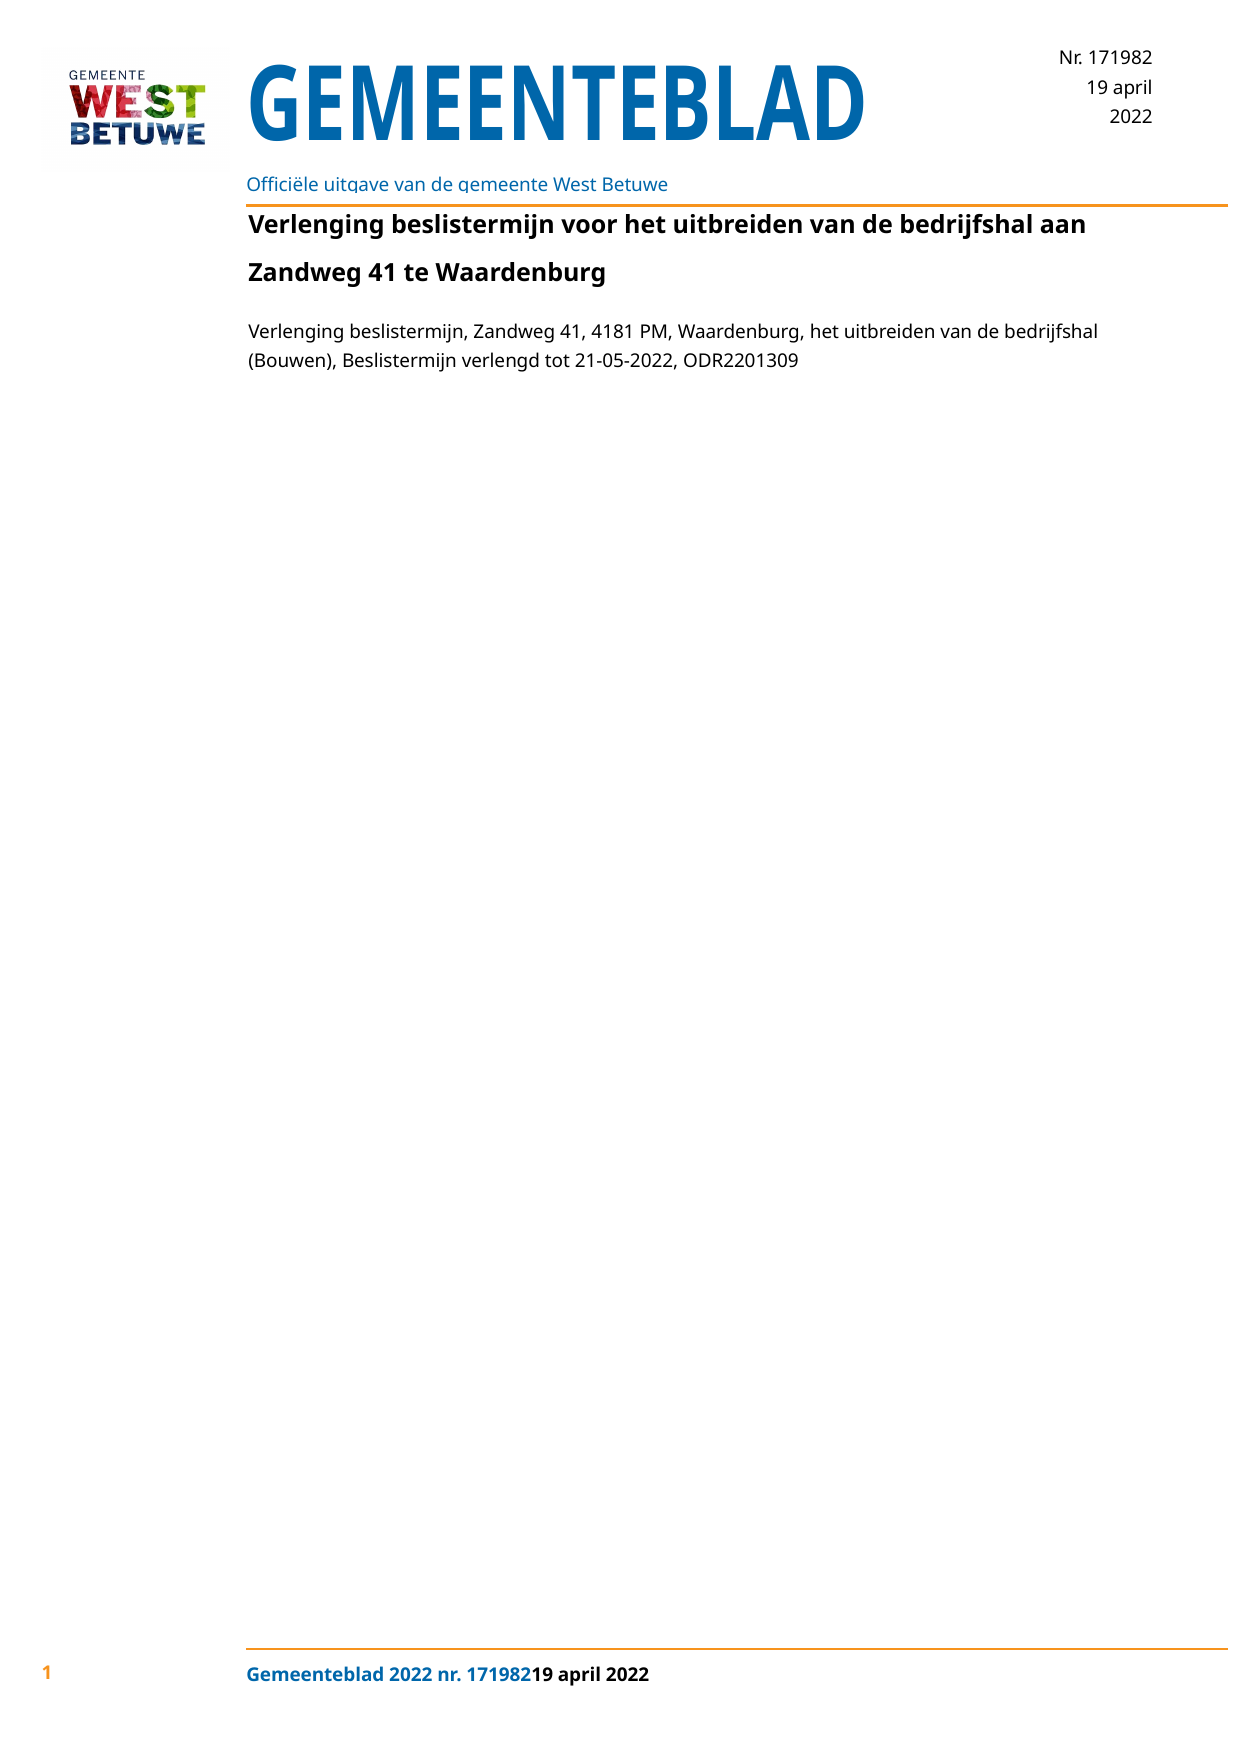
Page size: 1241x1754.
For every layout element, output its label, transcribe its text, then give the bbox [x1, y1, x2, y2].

text Verlenging beslistermijn, Zandweg 41, 4181 PM, Waardenburg, het uitbreiden van de bedrijfshal (Bouwen), Beslistermijn verlengd tot 21-05-2022, ODR2201309 [248, 318, 1152, 373]
text Verlenging beslistermijn voor het uitbreiden van de bedrijfshal aan Zandweg 41 te Waardenburg [248, 207, 1152, 288]
picture [41, 47, 231, 172]
